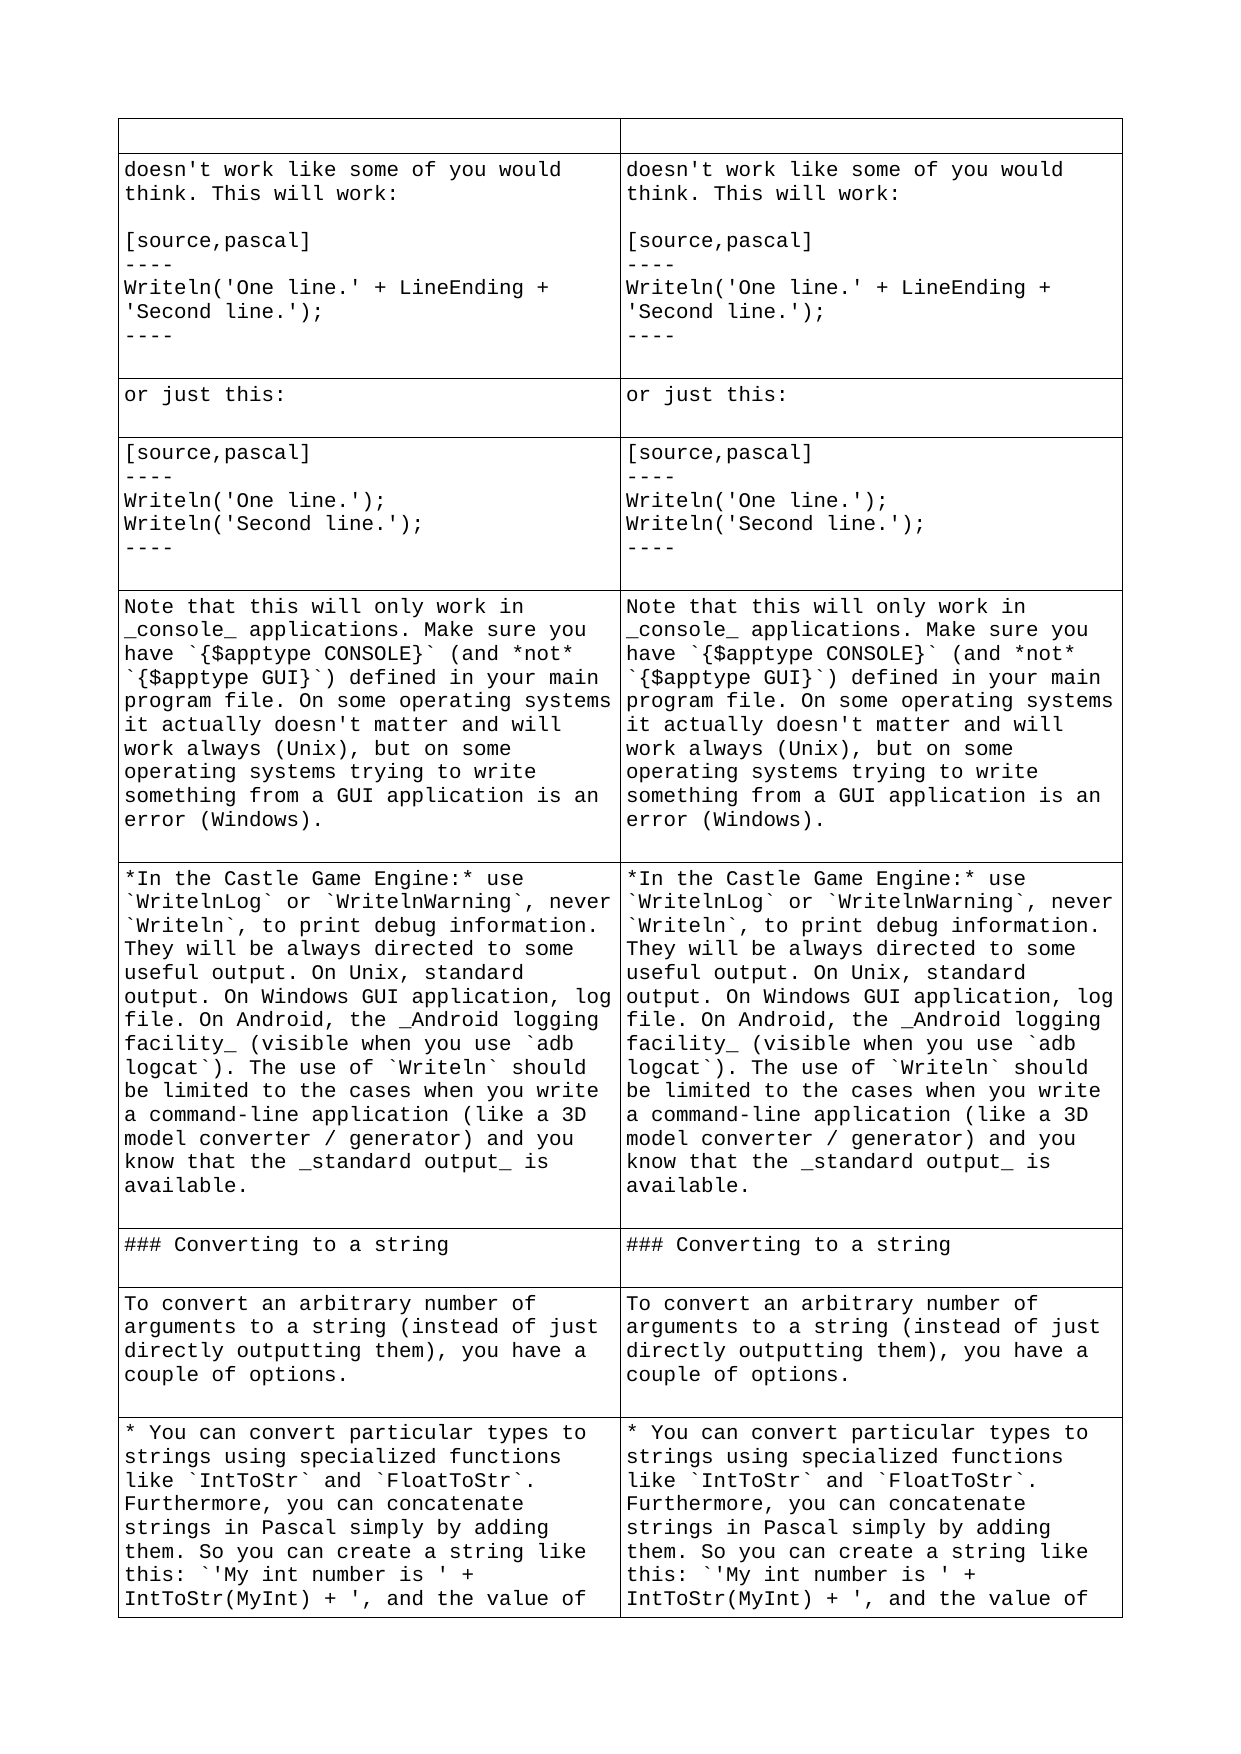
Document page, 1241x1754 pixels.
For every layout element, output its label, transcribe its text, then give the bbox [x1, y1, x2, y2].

table_cell Note that this will only work in _console_ applications. Make sure you have `{$apptype CONSOLE}` (and *not* `{$apptype GUI}`) defined in your main program file. On some operating systems it actually doesn't matter and will work always (Unix), but on some operating systems trying to write something from a GUI application is an error (Windows). [621, 591, 1122, 862]
table_cell To convert an arbitrary number of arguments to a string (instead of just directly outputting them), you have a couple of options. [119, 1288, 620, 1417]
table_cell ### Converting to a string [119, 1229, 620, 1287]
table_cell doesn't work like some of you would think. This will work: [source,pascal] ---- Writeln('One line.' + LineEnding + 'Second line.'); ---- [621, 154, 1122, 378]
table_cell or just this: [119, 379, 620, 437]
table_cell [source,pascal] ---- Writeln('One line.'); Writeln('Second line.'); ---- [119, 438, 620, 590]
table_cell *In the Castle Game Engine:* use `WritelnLog` or `WritelnWarning`, never `Writeln`, to print debug information. They will be always directed to some useful output. On Unix, standard output. On Windows GUI application, log file. On Android, the _Android logging facility_ (visible when you use `adb logcat`). The use of `Writeln` should be limited to the cases when you write a command-line application (like a 3D model converter / generator) and you know that the _standard output_ is available. [621, 863, 1122, 1228]
table_cell ### Converting to a string [621, 1229, 1122, 1287]
table_cell Note that this will only work in _console_ applications. Make sure you have `{$apptype CONSOLE}` (and *not* `{$apptype GUI}`) defined in your main program file. On some operating systems it actually doesn't matter and will work always (Unix), but on some operating systems trying to write something from a GUI application is an error (Windows). [119, 591, 620, 862]
table_cell * You can convert particular types to strings using specialized functions like `IntToStr` and `FloatToStr`. Furthermore, you can concatenate strings in Pascal simply by adding them. So you can create a string like this: `'My int number is ' + IntToStr(MyInt) + ', and the value of [621, 1418, 1122, 1617]
table_cell *In the Castle Game Engine:* use `WritelnLog` or `WritelnWarning`, never `Writeln`, to print debug information. They will be always directed to some useful output. On Unix, standard output. On Windows GUI application, log file. On Android, the _Android logging facility_ (visible when you use `adb logcat`). The use of `Writeln` should be limited to the cases when you write a command-line application (like a 3D model converter / generator) and you know that the _standard output_ is available. [119, 863, 620, 1228]
table_cell To convert an arbitrary number of arguments to a string (instead of just directly outputting them), you have a couple of options. [621, 1288, 1122, 1417]
table_cell * You can convert particular types to strings using specialized functions like `IntToStr` and `FloatToStr`. Furthermore, you can concatenate strings in Pascal simply by adding them. So you can create a string like this: `'My int number is ' + IntToStr(MyInt) + ', and the value of [119, 1418, 620, 1617]
table_cell or just this: [621, 379, 1122, 437]
table_cell [119, 119, 620, 153]
table_cell [621, 119, 1122, 153]
table_cell doesn't work like some of you would think. This will work: [source,pascal] ---- Writeln('One line.' + LineEnding + 'Second line.'); ---- [119, 154, 620, 378]
table_cell [source,pascal] ---- Writeln('One line.'); Writeln('Second line.'); ---- [621, 438, 1122, 590]
